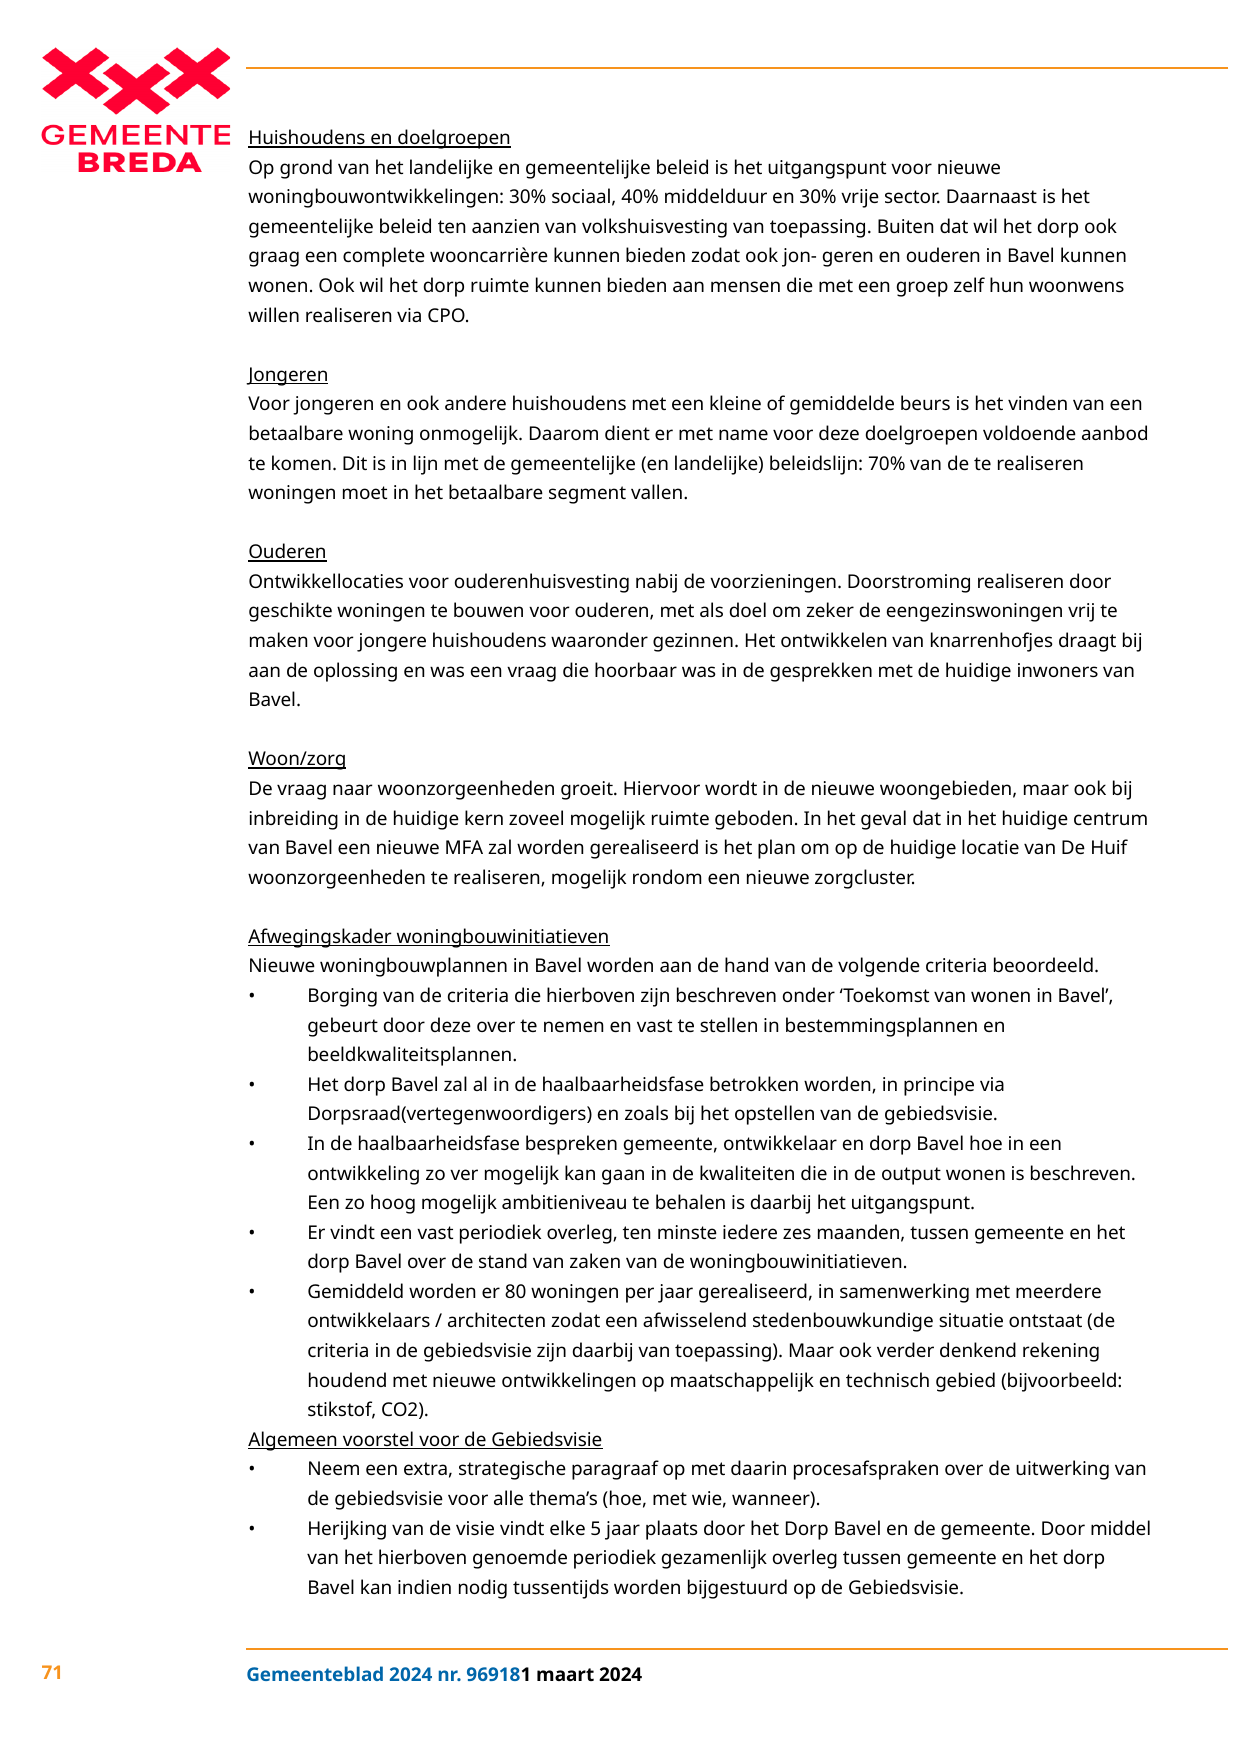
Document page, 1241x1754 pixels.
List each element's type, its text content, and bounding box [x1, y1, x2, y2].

text Nieuwe woningbouwplannen in Bavel worden aan de hand van de volgende criteria beoordeeld. [248, 953, 1152, 978]
list In de haalbaarheidsfase bespreken gemeente, ontwikkelaar en dorp Bavel hoe in een ontwikkeling zo ver mogelijk kan gaan in de kwaliteiten die in de output wonen is beschreven. Een zo hoog mogelijk ambitieniveau te behalen is daarbij het uitgangspunt. [248, 1130, 1152, 1215]
list Er vindt een vast periodiek overleg, ten minste iedere zes maanden, tussen gemeente en het dorp Bavel over de stand van zaken van de woningbouwinitiatieven. [248, 1219, 1152, 1274]
text Op grond van het landelijke en gemeentelijke beleid is het uitgangspunt voor nieuwe woningbouwontwikkelingen: 30% sociaal, 40% middelduur en 30% vrije sector. Daarnaast is het gemeentelijke beleid ten aanzien van volkshuisvesting van toepassing. Buiten dat wil het dorp ook graag een complete wooncarrière kunnen bieden zodat ook jon- geren en ouderen in Bavel kunnen wonen. Ook wil het dorp ruimte kunnen bieden aan mensen die met een groep zelf hun woonwens willen realiseren via CPO. [248, 154, 1152, 328]
list Herijking van de visie vindt elke 5 jaar plaats door het Dorp Bavel en de gemeente. Door middel van het hierboven genoemde periodiek gezamenlijk overleg tussen gemeente en het dorp Bavel kan indien nodig tussentijds worden bijgestuurd op de Gebiedsvisie. [248, 1515, 1152, 1600]
text Jongeren [248, 361, 1152, 387]
text De vraag naar woonzorgeenheden groeit. Hiervoor wordt in de nieuwe woongebieden, maar ook bij inbreiding in de huidige kern zoveel mogelijk ruimte geboden. In het geval dat in het huidige centrum van Bavel een nieuwe MFA zal worden gerealiseerd is het plan om op de huidige locatie van De Huif woonzorgeenheden te realiseren, mogelijk rondom een nieuwe zorgcluster. [248, 775, 1152, 890]
text Afwegingskader woningbouwinitiatieven [248, 923, 1152, 949]
text Ouderen [248, 538, 1152, 564]
picture [41, 47, 231, 172]
text Voor jongeren en ook andere huishoudens met een kleine of gemiddelde beurs is het vinden van een betaalbare woning onmogelijk. Daarom dient er met name voor deze doelgroepen voldoende aanbod te komen. Dit is in lijn met de gemeentelijke (en landelijke) beleidslijn: 70% van de te realiseren woningen moet in het betaalbare segment vallen. [248, 391, 1152, 505]
text Ontwikkellocaties voor ouderenhuisvesting nabij de voorzieningen. Doorstroming realiseren door geschikte woningen te bouwen voor ouderen, met als doel om zeker de eengezinswoningen vrij te maken voor jongere huishoudens waaronder gezinnen. Het ontwikkelen van knarrenhofjes draagt bij aan de oplossing en was een vraag die hoorbaar was in de gesprekken met de huidige inwoners van Bavel. [248, 568, 1152, 712]
text Algemeen voorstel voor de Gebiedsvisie [248, 1426, 1152, 1452]
list Het dorp Bavel zal al in de haalbaarheidsfase betrokken worden, in principe via Dorpsraad(vertegenwoordigers) en zoals bij het opstellen van de gebiedsvisie. [248, 1071, 1152, 1126]
list Gemiddeld worden er 80 woningen per jaar gerealiseerd, in samenwerking met meerdere ontwikkelaars / architecten zodat een afwisselend stedenbouwkundige situatie ontstaat (de criteria in de gebiedsvisie zijn daarbij van toepassing). Maar ook verder denkend rekening houdend met nieuwe ontwikkelingen op maatschappelijk en technisch gebied (bijvoorbeeld: stikstof, CO2). [248, 1278, 1152, 1422]
list Neem een extra, strategische paragraaf op met daarin procesafspraken over de uitwerking van de gebiedsvisie voor alle thema’s (hoe, met wie, wanneer). [248, 1456, 1152, 1511]
text Huishoudens en doelgroepen [248, 124, 1152, 150]
list Borging van de criteria die hierboven zijn beschreven onder ‘Toekomst van wonen in Bavel’, gebeurt door deze over te nemen en vast te stellen in bestemmingsplannen en beeldkwaliteitsplannen. [248, 982, 1152, 1067]
text Woon/zorg [248, 746, 1152, 771]
